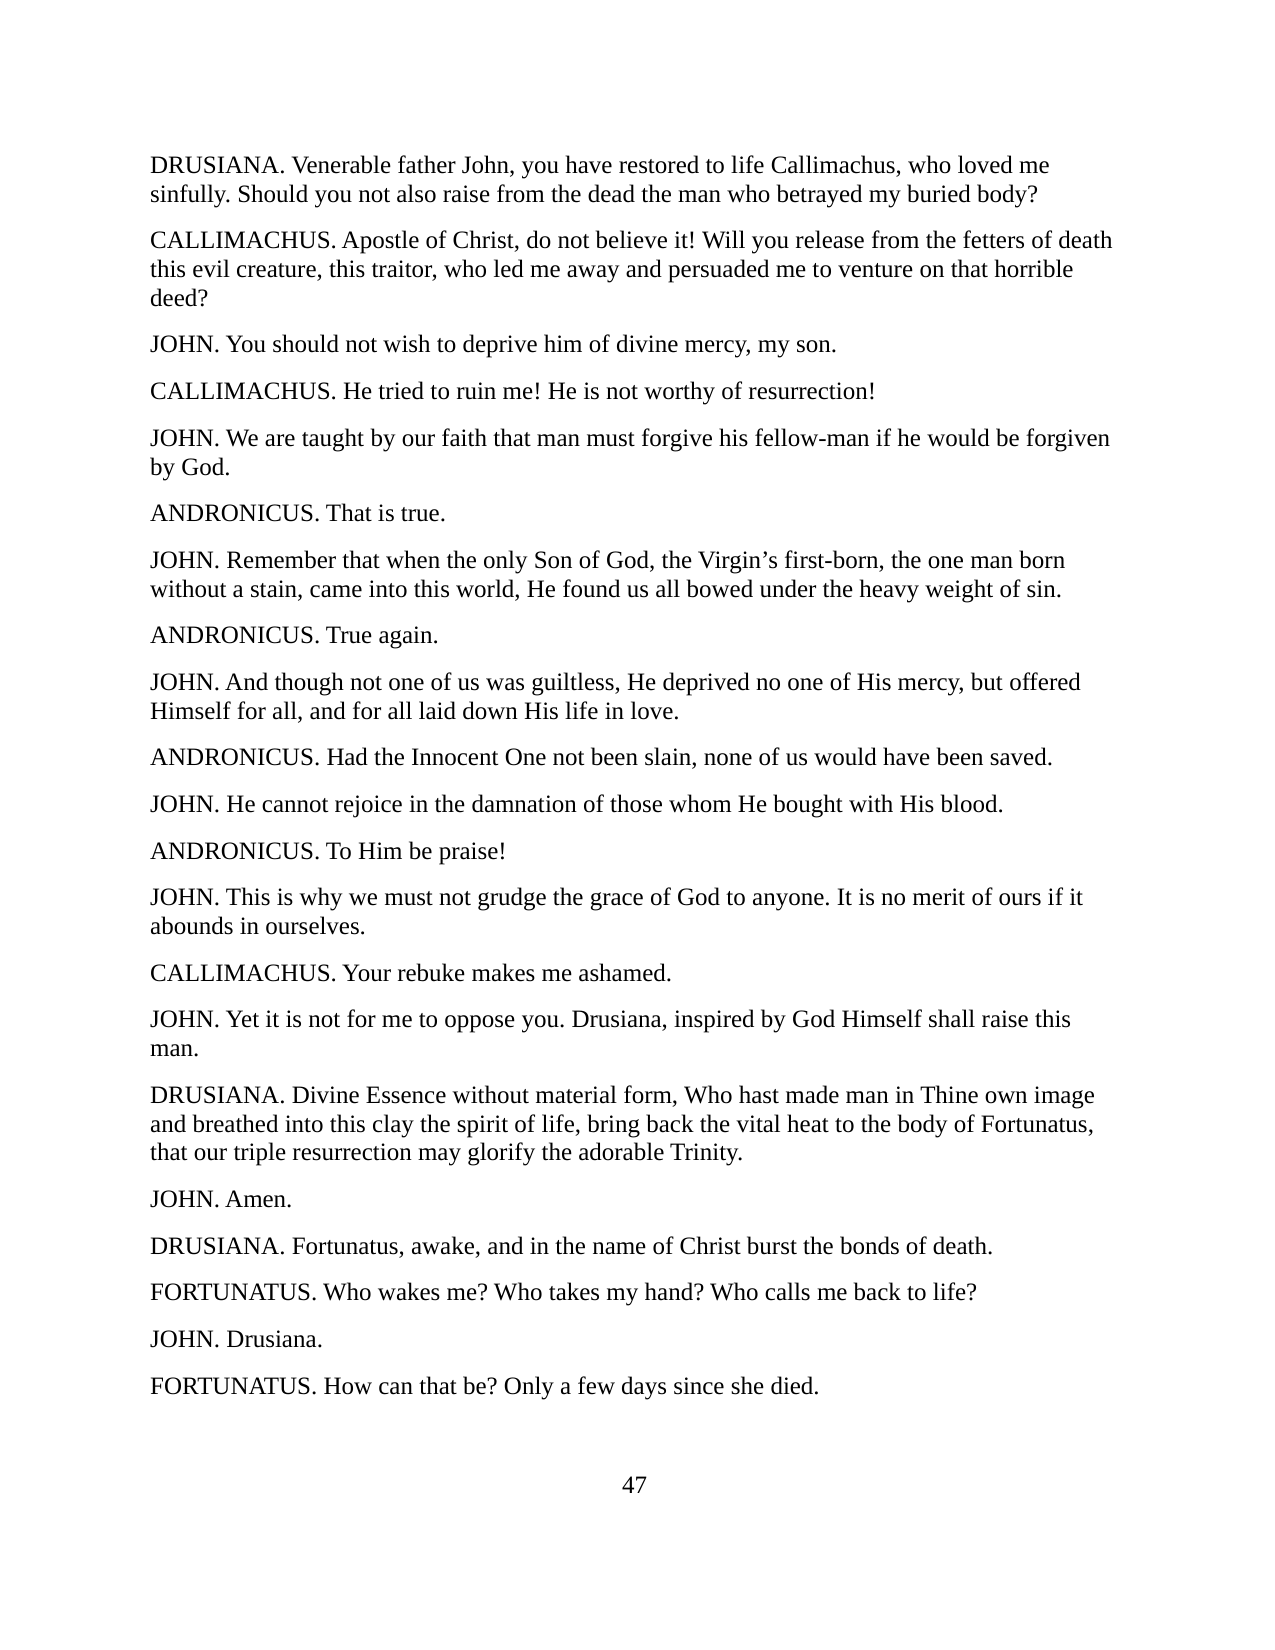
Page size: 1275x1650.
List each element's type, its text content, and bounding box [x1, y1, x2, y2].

text JOHN. And though not one of us was guiltless, He deprived no one of His mercy, but offered Himself for all, and for all laid down His life in love. [150, 667, 1125, 724]
text JOHN. You should not wish to deprive him of divine mercy, my son. [150, 329, 1125, 358]
text ANDRONICUS. To Him be praise! [150, 836, 1125, 864]
text CALLIMACHUS. He tried to ruin me! He is not worthy of resurrection! [150, 376, 1125, 405]
text JOHN. We are taught by our faith that man must forgive his fellow-man if he would be forgiven by God. [150, 423, 1125, 480]
text JOHN. Amen. [150, 1184, 1125, 1213]
text DRUSIANA. Venerable father John, you have restored to life Callimachus, who loved me sinfully. Should you not also raise from the dead the man who betrayed my buried body? [150, 150, 1125, 207]
text CALLIMACHUS. Your rebuke makes me ashamed. [150, 958, 1125, 987]
text ANDRONICUS. Had the Innocent One not been slain, none of us would have been saved. [150, 742, 1125, 771]
text JOHN. Remember that when the only Son of God, the Virgin’s first-born, the one man born without a stain, came into this world, He found us all bowed under the heavy weight of sin. [150, 545, 1125, 602]
text FORTUNATUS. How can that be? Only a few days since she died. [150, 1371, 1125, 1399]
text ANDRONICUS. That is true. [150, 498, 1125, 527]
text DRUSIANA. Divine Essence without material form, Who hast made man in Thine own image and breathed into this clay the spirit of life, bring back the vital heat to the body of Fortunatus, that our triple resurrection may glorify the adorable Trinity. [150, 1080, 1125, 1166]
text JOHN. He cannot rejoice in the damnation of those whom He bought with His blood. [150, 789, 1125, 818]
text JOHN. This is why we must not grudge the grace of God to anyone. It is no merit of ours if it abounds in ourselves. [150, 882, 1125, 940]
text JOHN. Yet it is not for me to oppose you. Drusiana, inspired by God Himself shall raise this man. [150, 1004, 1125, 1062]
text ANDRONICUS. True again. [150, 620, 1125, 649]
text JOHN. Drusiana. [150, 1324, 1125, 1353]
text DRUSIANA. Fortunatus, awake, and in the name of Christ burst the bonds of death. [150, 1231, 1125, 1259]
text FORTUNATUS. Who wakes me? Who takes my hand? Who calls me back to life? [150, 1277, 1125, 1306]
text CALLIMACHUS. Apostle of Christ, do not believe it! Will you release from the fetters of death this evil creature, this traitor, who led me away and persuaded me to venture on that horrible deed? [150, 225, 1125, 312]
